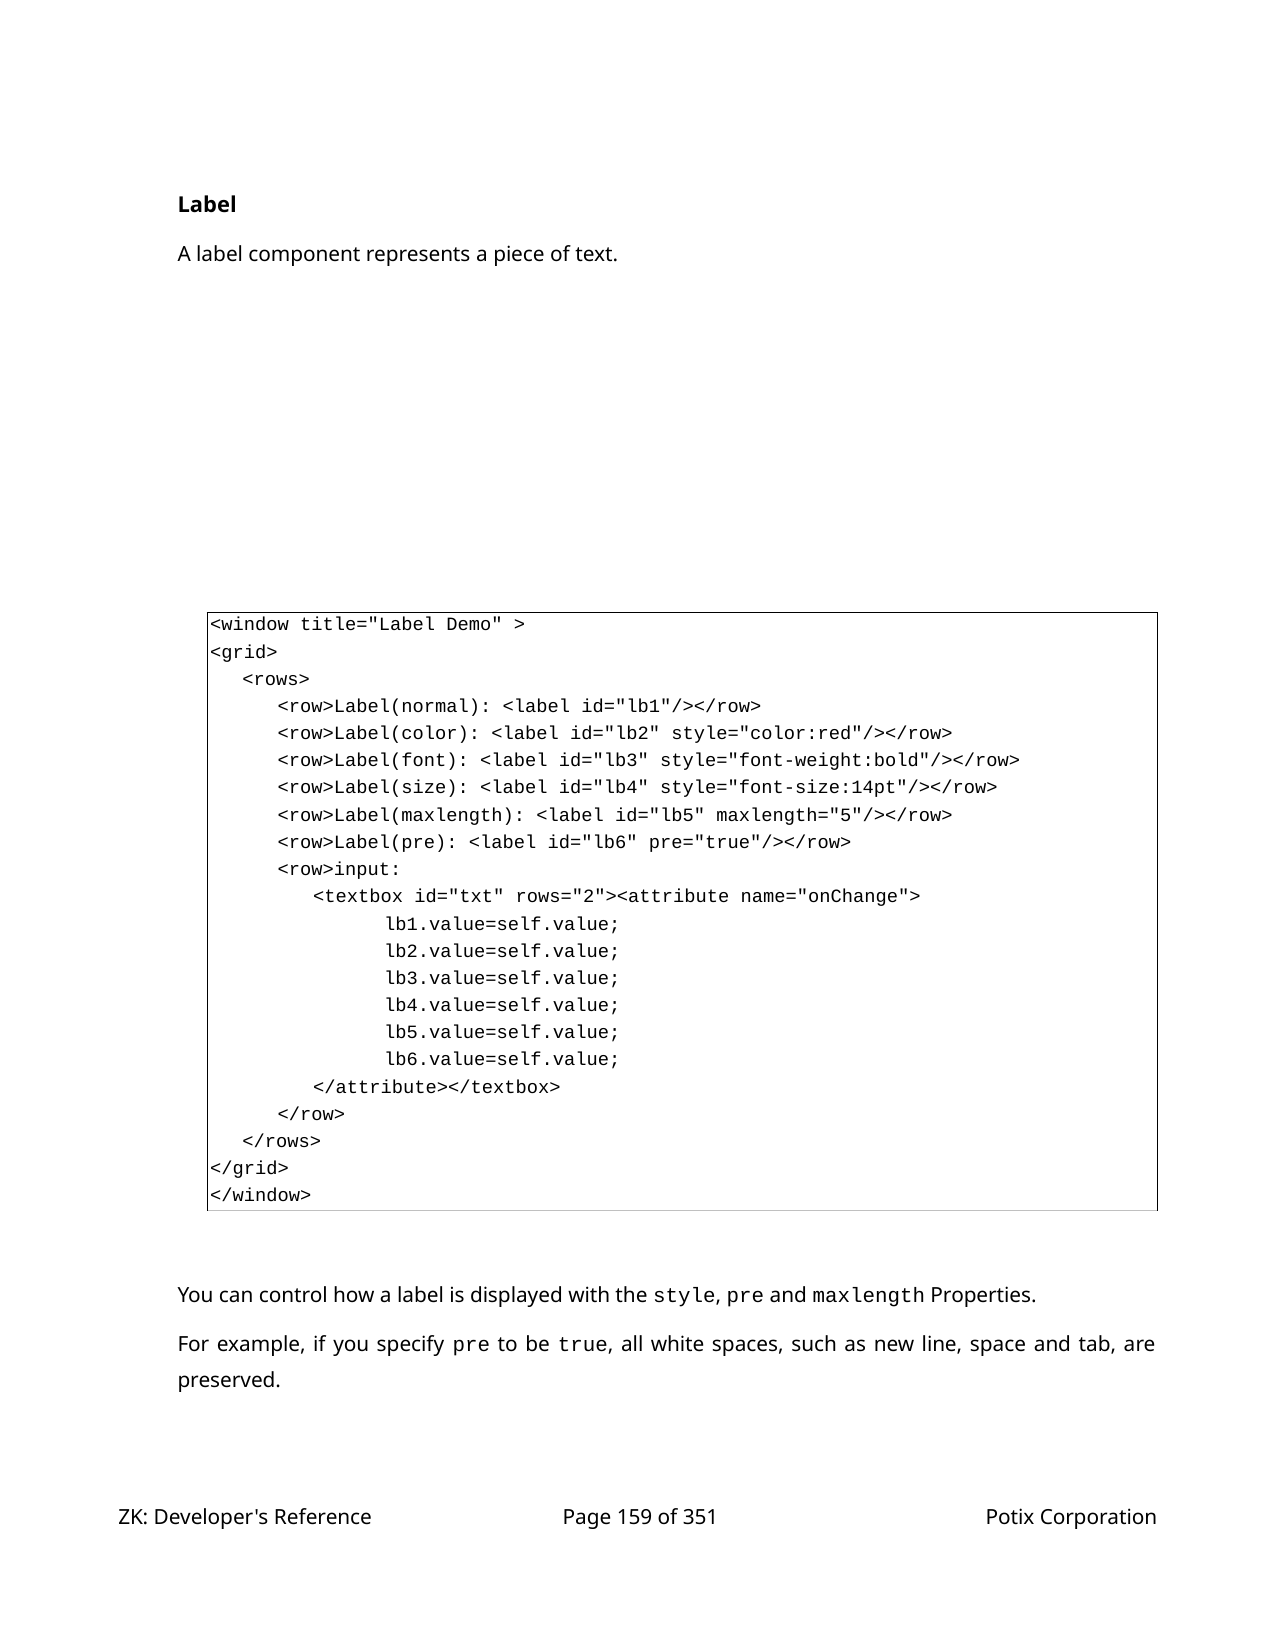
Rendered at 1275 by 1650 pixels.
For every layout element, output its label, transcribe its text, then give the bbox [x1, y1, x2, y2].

text lb1.value=self.value; [208, 911, 1157, 936]
text <row>Label(size): <label id="lb4" style="font-size:14pt"/></row> [208, 775, 1157, 800]
text </row> [208, 1102, 1157, 1126]
text <rows> [208, 667, 1157, 691]
text You can control how a label is displayed with the style, pre and maxlength Properties. [177, 1280, 1157, 1308]
text <row>input: [208, 857, 1157, 881]
text <row>Label(normal): <label id="lb1"/></row> [208, 694, 1157, 718]
text <row>Label(color): <label id="lb2" style="color:red"/></row> [208, 721, 1157, 745]
text <row>Label(font): <label id="lb3" style="font-weight:bold"/></row> [208, 748, 1157, 772]
text <row>Label(maxlength): <label id="lb5" maxlength="5"/></row> [208, 803, 1157, 827]
text <grid> [208, 639, 1157, 664]
text lb4.value=self.value; [208, 993, 1157, 1017]
text For example, if you specify pre to be true, all white spaces, such as new line, space and tab, are preserved. [177, 1329, 1157, 1393]
text <row>Label(pre): <label id="lb6" pre="true"/></row> [208, 830, 1157, 854]
text </window> [208, 1183, 1157, 1210]
text <window title="Label Demo" > [208, 613, 1157, 637]
text </attribute></textbox> [208, 1074, 1157, 1099]
text lb2.value=self.value; [208, 938, 1157, 963]
text </grid> [208, 1156, 1157, 1180]
text lb3.value=self.value; [208, 966, 1157, 990]
subtitle Label [177, 189, 1157, 219]
text lb5.value=self.value; [208, 1020, 1157, 1044]
text <textbox id="txt" rows="2"><attribute name="onChange"> [208, 884, 1157, 908]
text lb6.value=self.value; [208, 1047, 1157, 1072]
text </rows> [208, 1129, 1157, 1153]
text A label component represents a piece of text. [177, 239, 1157, 268]
